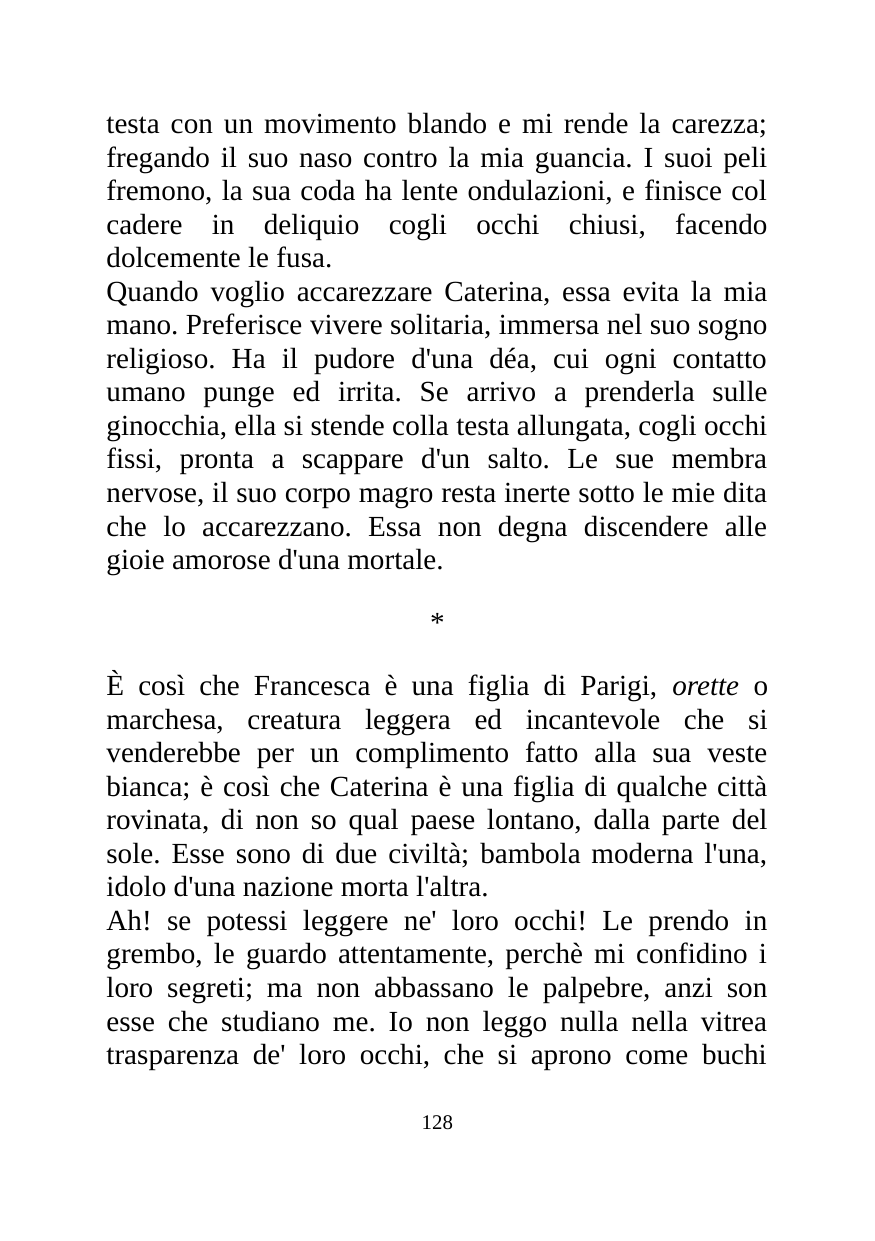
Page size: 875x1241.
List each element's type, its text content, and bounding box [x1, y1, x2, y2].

text È così che Francesca è una figlia di Parigi, orette o marchesa, creatura leggera ed incantevole che si venderebbe per un complimento fatto alla sua veste bianca; è così che Caterina è una figlia di qualche città rovinata, di non so qual paese lontano, dalla parte del sole. Esse sono di due civiltà; bambola moderna l'una, idolo d'una nazione morta l'altra. [106, 668, 768, 903]
text Ah! se potessi leggere ne' loro occhi! Le prendo in grembo, le guardo attentamente, perchè mi confidino i loro segreti; ma non abbassano le palpebre, anzi son esse che studiano me. Io non leggo nulla nella vitrea trasparenza de' loro occhi, che si aprono come buchi [106, 903, 768, 1071]
text Quando voglio accarezzare Caterina, essa evita la mia mano. Preferisce vivere solitaria, immersa nel suo sogno religioso. Ha il pudore d'una déa, cui ogni contatto umano punge ed irrita. Se arrivo a prenderla sulle ginocchia, ella si stende colla testa allungata, cogli occhi fissi, pronta a scappare d'un salto. Le sue membra nervose, il suo corpo magro resta inerte sotto le mie dita che lo accarezzano. Essa non degna discendere alle gioie amorose d'una mortale. [106, 274, 768, 576]
text * [106, 605, 768, 639]
text testa con un movimento blando e mi rende la carezza; fregando il suo naso contro la mia guancia. I suoi peli fremono, la sua coda ha lente ondulazioni, e finisce col cadere in deliquio cogli occhi chiusi, facendo dolcemente le fusa. [106, 106, 768, 274]
